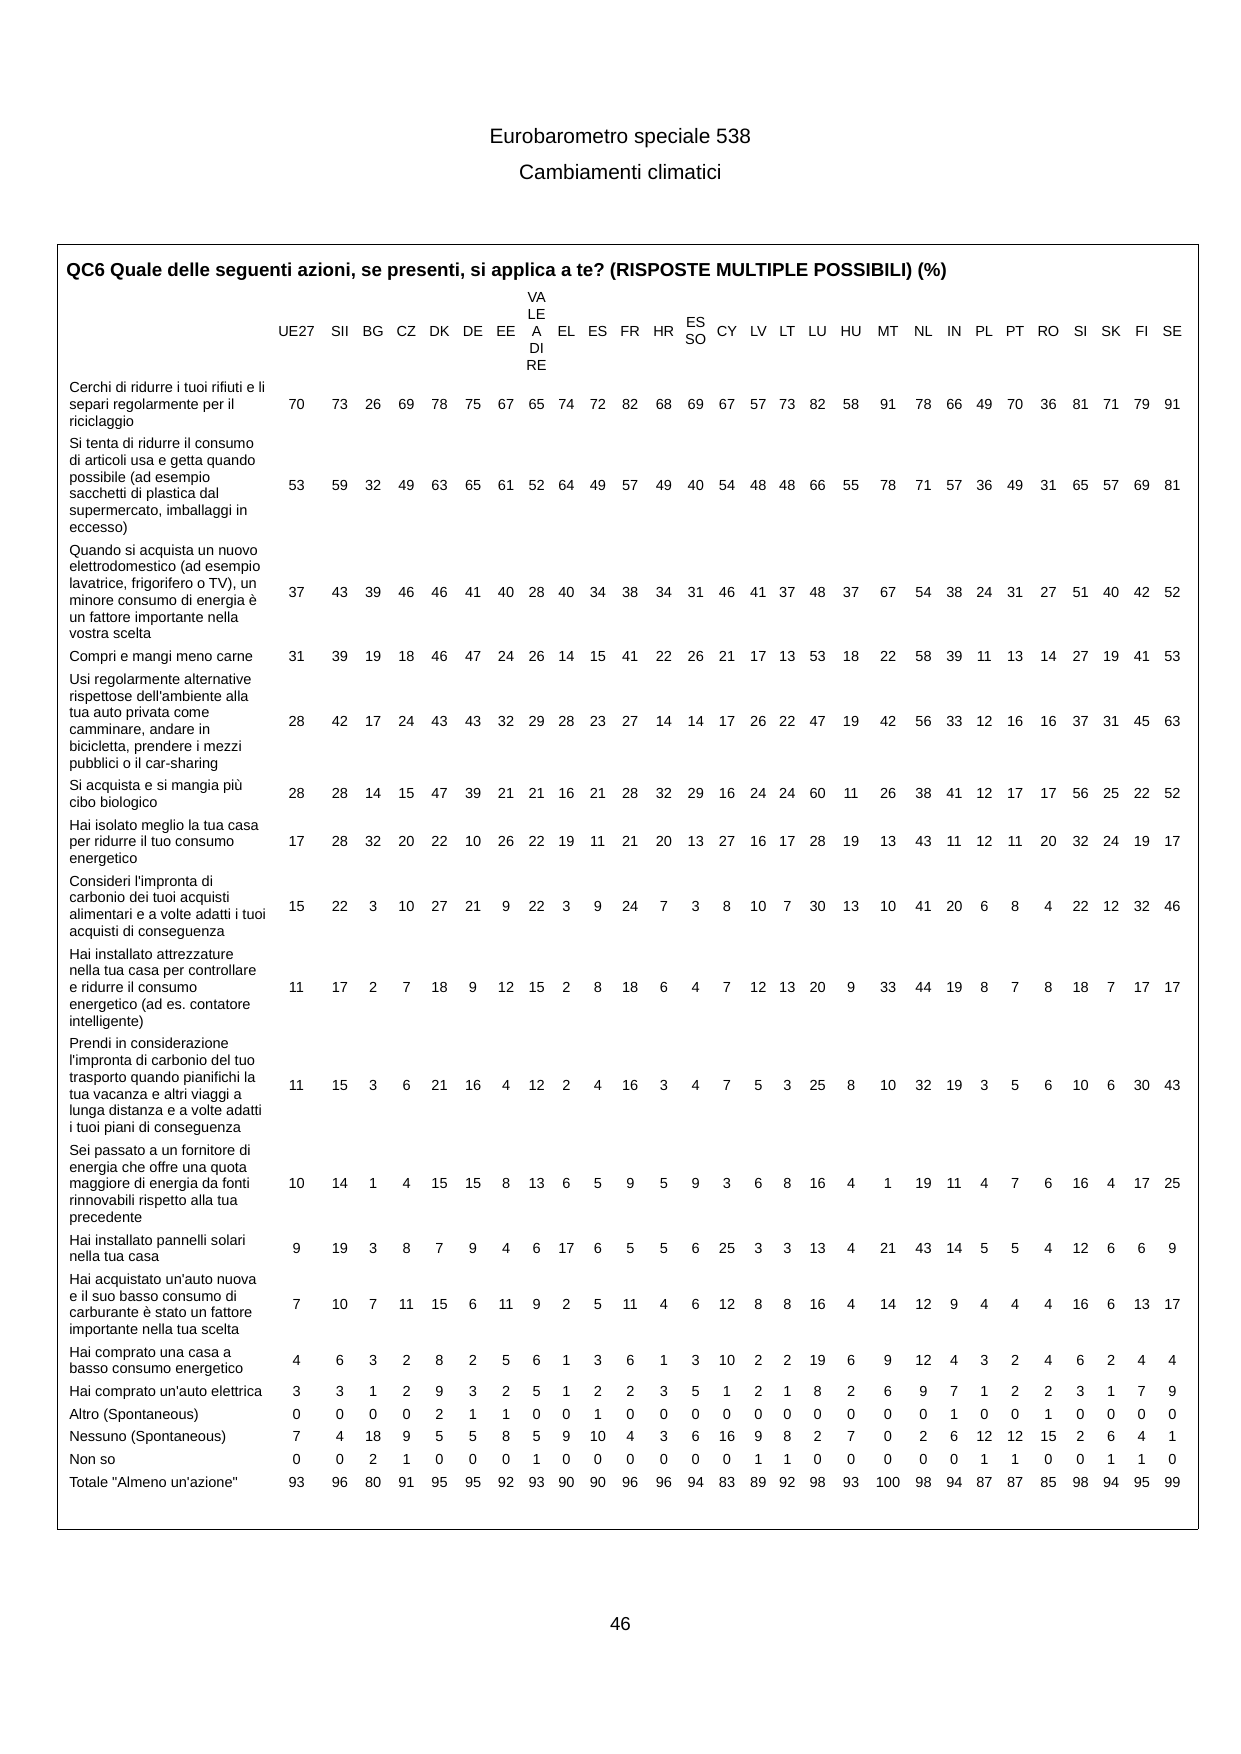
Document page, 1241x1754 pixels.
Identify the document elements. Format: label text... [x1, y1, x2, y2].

table_header DE [456, 286, 489, 376]
table_cell 7 [999, 1139, 1030, 1228]
table_cell 4 [969, 1139, 999, 1228]
table_cell 0 [581, 1448, 614, 1470]
table_cell 7 [999, 943, 1030, 1032]
table_cell 0 [269, 1448, 323, 1470]
table_cell 4 [969, 1268, 999, 1341]
table_cell 67 [868, 539, 907, 645]
table_cell 0 [907, 1448, 939, 1470]
table_cell 16 [614, 1032, 646, 1138]
table_header FR [614, 286, 646, 376]
table_cell 28 [614, 774, 646, 813]
table_cell 40 [551, 539, 581, 645]
table_cell 4 [833, 1139, 868, 1228]
table_cell 49 [969, 376, 999, 432]
table_cell 0 [1066, 1403, 1095, 1425]
table_cell 0 [456, 1448, 489, 1470]
table_cell 8 [744, 1268, 773, 1341]
table_cell 11 [390, 1268, 422, 1341]
table_cell 14 [939, 1228, 969, 1268]
table_cell 1 [522, 1448, 551, 1470]
table_header CZ [390, 286, 422, 376]
table_cell 100 [868, 1470, 907, 1493]
table_cell 4 [324, 1425, 356, 1448]
table_cell 21 [522, 774, 551, 813]
table_cell 46 [710, 539, 743, 645]
table_cell 7 [356, 1268, 390, 1341]
table_cell 16 [1030, 668, 1066, 774]
table_cell 17 [1156, 813, 1188, 869]
table_cell 4 [1156, 1341, 1188, 1380]
table_cell 21 [423, 1032, 456, 1138]
table_cell 3 [356, 1228, 390, 1268]
table_cell 18 [1066, 943, 1095, 1032]
table_cell 56 [907, 668, 939, 774]
table_cell 73 [324, 376, 356, 432]
table_cell 47 [801, 668, 833, 774]
table_cell 0 [1156, 1403, 1188, 1425]
table_cell 0 [939, 1448, 969, 1470]
table_cell 2 [1030, 1380, 1066, 1402]
table_cell 37 [833, 539, 868, 645]
table_cell 0 [646, 1448, 681, 1470]
table_cell 4 [681, 1032, 710, 1138]
table_cell 12 [907, 1268, 939, 1341]
table_cell 25 [1095, 774, 1127, 813]
table_cell 42 [868, 668, 907, 774]
table_cell 9 [744, 1425, 773, 1448]
table_cell 15 [522, 943, 551, 1032]
table_cell 53 [801, 645, 833, 667]
table_cell 15 [269, 870, 323, 942]
table_cell 12 [710, 1268, 743, 1341]
table_cell 2 [833, 1380, 868, 1402]
table_cell 9 [269, 1228, 323, 1268]
table_header BG [356, 286, 390, 376]
table_cell 1 [868, 1139, 907, 1228]
table_cell 1 [1095, 1380, 1127, 1402]
table_cell 6 [522, 1228, 551, 1268]
table_cell 82 [614, 376, 646, 432]
table_cell 6 [681, 1425, 710, 1448]
table_cell 1 [969, 1380, 999, 1402]
table_cell 9 [939, 1268, 969, 1341]
table_cell 29 [522, 668, 551, 774]
table_cell 3 [773, 1228, 801, 1268]
table_header UE27 [269, 286, 323, 376]
table_cell 4 [1127, 1341, 1156, 1380]
table_cell 42 [1127, 539, 1156, 645]
table_cell 1 [1030, 1403, 1066, 1425]
table_cell 11 [490, 1268, 522, 1341]
table_cell 9 [1156, 1380, 1188, 1402]
table_cell 28 [269, 774, 323, 813]
table_cell 42 [324, 668, 356, 774]
table_cell 9 [390, 1425, 422, 1448]
table_cell 13 [773, 645, 801, 667]
table_cell 9 [833, 943, 868, 1032]
table_cell 41 [744, 539, 773, 645]
table_cell 17 [324, 943, 356, 1032]
table_cell Hai installato pannelli solari nella tua casa [66, 1228, 269, 1268]
table_cell 0 [969, 1403, 999, 1425]
table_cell 39 [456, 774, 489, 813]
table_cell 2 [744, 1341, 773, 1380]
table_cell 57 [939, 432, 969, 538]
table_cell 5 [581, 1268, 614, 1341]
table_cell 44 [907, 943, 939, 1032]
table_cell Altro (Spontaneous) [66, 1403, 269, 1425]
table_cell 14 [324, 1139, 356, 1228]
table_cell 0 [801, 1403, 833, 1425]
table_cell 61 [490, 432, 522, 538]
table_cell 1 [773, 1380, 801, 1402]
table_header SE [1156, 286, 1188, 376]
table_cell 12 [1066, 1228, 1095, 1268]
table_cell 0 [490, 1448, 522, 1470]
table_cell 4 [681, 943, 710, 1032]
table_cell 15 [324, 1032, 356, 1138]
table_cell 93 [833, 1470, 868, 1493]
table_cell 2 [356, 1448, 390, 1470]
table_cell 11 [939, 813, 969, 869]
table_cell 6 [1095, 1425, 1127, 1448]
table_cell 33 [868, 943, 907, 1032]
table_cell 14 [356, 774, 390, 813]
table_cell Totale "Almeno un'azione" [66, 1470, 269, 1493]
table_cell 2 [907, 1425, 939, 1448]
table_cell 55 [833, 432, 868, 538]
table_cell 2 [390, 1380, 422, 1402]
table_cell 2 [551, 1268, 581, 1341]
table_cell 15 [456, 1139, 489, 1228]
table_cell 2 [999, 1341, 1030, 1380]
table_cell 0 [1156, 1448, 1188, 1470]
table_cell 28 [801, 813, 833, 869]
table_cell 6 [1095, 1032, 1127, 1138]
table_cell 6 [868, 1380, 907, 1402]
table_cell 0 [522, 1403, 551, 1425]
table_cell 36 [1030, 376, 1066, 432]
table_cell 11 [833, 774, 868, 813]
table_cell 96 [646, 1470, 681, 1493]
table_cell 32 [356, 813, 390, 869]
table_cell 5 [969, 1228, 999, 1268]
table_cell 71 [1095, 376, 1127, 432]
table_cell 1 [646, 1341, 681, 1380]
table_cell 7 [269, 1425, 323, 1448]
table_cell 15 [423, 1268, 456, 1341]
table_header VALE A DIRE [522, 286, 551, 376]
table_cell 0 [1030, 1448, 1066, 1470]
table_cell 21 [710, 645, 743, 667]
table_cell 4 [1030, 1228, 1066, 1268]
table_cell 24 [744, 774, 773, 813]
table_cell 17 [1156, 1268, 1188, 1341]
table_cell 99 [1156, 1470, 1188, 1493]
table_cell 12 [969, 1425, 999, 1448]
table_cell 63 [423, 432, 456, 538]
table_cell 10 [868, 1032, 907, 1138]
table_cell 34 [581, 539, 614, 645]
table_cell 1 [744, 1448, 773, 1470]
table_cell 78 [868, 432, 907, 538]
table_cell 5 [522, 1380, 551, 1402]
table_cell 52 [1156, 774, 1188, 813]
table_cell 0 [744, 1403, 773, 1425]
table_cell 38 [939, 539, 969, 645]
table_cell 11 [969, 645, 999, 667]
table_cell 19 [907, 1139, 939, 1228]
table_cell 1 [1156, 1425, 1188, 1448]
table_cell 5 [614, 1228, 646, 1268]
table_cell 95 [456, 1470, 489, 1493]
table_cell 28 [269, 668, 323, 774]
table_header CY [710, 286, 743, 376]
table_header MT [868, 286, 907, 376]
table_cell 11 [939, 1139, 969, 1228]
table_cell 37 [1066, 668, 1095, 774]
table_cell 30 [801, 870, 833, 942]
table_cell 41 [939, 774, 969, 813]
table_cell 24 [773, 774, 801, 813]
table_cell 28 [522, 539, 551, 645]
table_cell 5 [744, 1032, 773, 1138]
table_cell 4 [390, 1139, 422, 1228]
table_cell 67 [490, 376, 522, 432]
table_cell 69 [1127, 432, 1156, 538]
table_cell 7 [710, 1032, 743, 1138]
table_cell 1 [490, 1403, 522, 1425]
table_cell 46 [423, 645, 456, 667]
table_cell 2 [1095, 1341, 1127, 1380]
table_cell 1 [551, 1341, 581, 1380]
table_cell Si acquista e si mangia più cibo biologico [66, 774, 269, 813]
table_cell 6 [744, 1139, 773, 1228]
table_cell 66 [801, 432, 833, 538]
table_cell 18 [390, 645, 422, 667]
table_cell 43 [907, 813, 939, 869]
table_cell Hai comprato una casa a basso consumo energetico [66, 1341, 269, 1380]
table_cell 34 [646, 539, 681, 645]
table_cell Usi regolarmente alternative rispettose dell'ambiente alla tua auto privata come camminare, andare in bicicletta, prendere i mezzi pubblici o il car-sharing [66, 668, 269, 774]
table_cell 21 [456, 870, 489, 942]
table_cell 37 [773, 539, 801, 645]
table_cell 14 [868, 1268, 907, 1341]
table_header [66, 286, 269, 376]
table_cell 94 [939, 1470, 969, 1493]
table_cell 47 [456, 645, 489, 667]
table_cell 0 [868, 1425, 907, 1448]
table_cell 98 [801, 1470, 833, 1493]
table_cell 9 [1156, 1228, 1188, 1268]
table_cell 4 [1030, 870, 1066, 942]
table_cell 48 [744, 432, 773, 538]
table_cell 5 [490, 1341, 522, 1380]
table_cell 18 [423, 943, 456, 1032]
table_cell 0 [423, 1448, 456, 1470]
table_cell 20 [646, 813, 681, 869]
table_cell 6 [681, 1228, 710, 1268]
table_cell 91 [868, 376, 907, 432]
table_cell 53 [1156, 645, 1188, 667]
table_cell 19 [833, 813, 868, 869]
table_cell 93 [269, 1470, 323, 1493]
table_cell 89 [744, 1470, 773, 1493]
table_cell 8 [490, 1425, 522, 1448]
table_cell 39 [939, 645, 969, 667]
table_header SII [324, 286, 356, 376]
table_cell 9 [522, 1268, 551, 1341]
table_cell 0 [614, 1403, 646, 1425]
table_cell 1 [710, 1380, 743, 1402]
table_header SK [1095, 286, 1127, 376]
table_cell 17 [1127, 1139, 1156, 1228]
table_cell 26 [681, 645, 710, 667]
table_cell 7 [939, 1380, 969, 1402]
table_cell 90 [581, 1470, 614, 1493]
table_cell 4 [1030, 1341, 1066, 1380]
table_cell 8 [490, 1139, 522, 1228]
table_cell 81 [1156, 432, 1188, 538]
table_cell 95 [1127, 1470, 1156, 1493]
table_cell 48 [773, 432, 801, 538]
table_header LT [773, 286, 801, 376]
table_cell 3 [710, 1139, 743, 1228]
table_cell 28 [324, 774, 356, 813]
table_cell 30 [1127, 1032, 1156, 1138]
table_cell 21 [614, 813, 646, 869]
table_cell 58 [907, 645, 939, 667]
table_cell 3 [646, 1425, 681, 1448]
table_cell 15 [390, 774, 422, 813]
table_header HU [833, 286, 868, 376]
table_cell 10 [456, 813, 489, 869]
table_header NL [907, 286, 939, 376]
table_header PL [969, 286, 999, 376]
table_cell 22 [773, 668, 801, 774]
table_cell 7 [269, 1268, 323, 1341]
table_cell 0 [1127, 1403, 1156, 1425]
table_cell 19 [939, 1032, 969, 1138]
table_cell 7 [1095, 943, 1127, 1032]
table_cell 13 [522, 1139, 551, 1228]
table_cell 78 [907, 376, 939, 432]
table_cell 26 [744, 668, 773, 774]
table_header IN [939, 286, 969, 376]
table_cell 13 [801, 1228, 833, 1268]
table_cell 49 [646, 432, 681, 538]
table_cell 3 [551, 870, 581, 942]
table_cell 4 [833, 1268, 868, 1341]
table_cell 0 [710, 1403, 743, 1425]
table_cell 32 [490, 668, 522, 774]
table_cell 15 [581, 645, 614, 667]
table_cell 22 [522, 813, 551, 869]
table_cell 17 [744, 645, 773, 667]
table_cell 57 [614, 432, 646, 538]
table_cell 1 [773, 1448, 801, 1470]
table_cell 92 [773, 1470, 801, 1493]
table_cell 79 [1127, 376, 1156, 432]
table_header LV [744, 286, 773, 376]
table_cell 2 [490, 1380, 522, 1402]
table_cell 7 [390, 943, 422, 1032]
table_cell 2 [456, 1341, 489, 1380]
table_cell 52 [522, 432, 551, 538]
table_cell 12 [907, 1341, 939, 1380]
table_cell 63 [1156, 668, 1188, 774]
table_cell 54 [907, 539, 939, 645]
table_cell 8 [969, 943, 999, 1032]
table_cell 18 [833, 645, 868, 667]
table_cell 60 [801, 774, 833, 813]
table_cell 4 [1095, 1139, 1127, 1228]
table_cell 71 [907, 432, 939, 538]
table_cell 80 [356, 1470, 390, 1493]
table_cell 6 [1095, 1228, 1127, 1268]
table_cell 16 [744, 813, 773, 869]
table_cell 9 [490, 870, 522, 942]
table_cell 20 [939, 870, 969, 942]
table_cell 2 [390, 1341, 422, 1380]
table_cell 17 [710, 668, 743, 774]
table_cell 5 [522, 1425, 551, 1448]
table_cell 1 [456, 1403, 489, 1425]
table_cell 1 [999, 1448, 1030, 1470]
table_cell 26 [868, 774, 907, 813]
table_cell 3 [456, 1380, 489, 1402]
table_cell 27 [1066, 645, 1095, 667]
table_cell 6 [390, 1032, 422, 1138]
table_cell 19 [801, 1341, 833, 1380]
table_cell 13 [773, 943, 801, 1032]
table_cell 2 [999, 1380, 1030, 1402]
table_cell 16 [801, 1139, 833, 1228]
table_cell 90 [551, 1470, 581, 1493]
table_cell 59 [324, 432, 356, 538]
table_cell 6 [969, 870, 999, 942]
table_cell 32 [1127, 870, 1156, 942]
table_cell 12 [969, 774, 999, 813]
table_cell 2 [614, 1380, 646, 1402]
table_cell 0 [833, 1448, 868, 1470]
table_cell 1 [939, 1403, 969, 1425]
table_cell 4 [1127, 1425, 1156, 1448]
table_cell 12 [1095, 870, 1127, 942]
table_cell 24 [969, 539, 999, 645]
table_cell 92 [490, 1470, 522, 1493]
table_cell 56 [1066, 774, 1095, 813]
table_cell 7 [710, 943, 743, 1032]
table_cell 17 [1030, 774, 1066, 813]
table_cell 25 [801, 1032, 833, 1138]
table_cell 14 [681, 668, 710, 774]
table_cell 6 [1030, 1032, 1066, 1138]
table_cell 10 [710, 1341, 743, 1380]
table_cell Nessuno (Spontaneous) [66, 1425, 269, 1448]
table_cell 11 [999, 813, 1030, 869]
table_cell 4 [614, 1425, 646, 1448]
table_cell 0 [269, 1403, 323, 1425]
table_cell 6 [1127, 1228, 1156, 1268]
table_cell 91 [390, 1470, 422, 1493]
table_cell 9 [423, 1380, 456, 1402]
table_cell 54 [710, 432, 743, 538]
table_cell 36 [969, 432, 999, 538]
table_cell 13 [1127, 1268, 1156, 1341]
table_cell 40 [681, 432, 710, 538]
table_cell 9 [456, 1228, 489, 1268]
table_cell 6 [939, 1425, 969, 1448]
table_cell 49 [390, 432, 422, 538]
table_cell 8 [773, 1268, 801, 1341]
table_cell 43 [1156, 1032, 1188, 1138]
table_cell 16 [551, 774, 581, 813]
table_cell 0 [801, 1448, 833, 1470]
table_cell 0 [551, 1403, 581, 1425]
table_cell 2 [551, 943, 581, 1032]
table_cell 22 [522, 870, 551, 942]
table_cell 70 [999, 376, 1030, 432]
table_cell 3 [969, 1032, 999, 1138]
table_cell 16 [710, 774, 743, 813]
table_header RO [1030, 286, 1066, 376]
table_cell Compri e mangi meno carne [66, 645, 269, 667]
table_cell 17 [269, 813, 323, 869]
table_cell 12 [999, 1425, 1030, 1448]
table_cell 49 [999, 432, 1030, 538]
table_cell 43 [907, 1228, 939, 1268]
table_cell 0 [833, 1403, 868, 1425]
table_cell 22 [1066, 870, 1095, 942]
table_cell 2 [551, 1032, 581, 1138]
table_header EL [551, 286, 581, 376]
table_cell 66 [939, 376, 969, 432]
table_cell 40 [490, 539, 522, 645]
table_cell 3 [356, 1341, 390, 1380]
table_cell 13 [999, 645, 1030, 667]
table_cell 46 [423, 539, 456, 645]
table_cell 67 [710, 376, 743, 432]
table_cell 32 [646, 774, 681, 813]
table_cell 3 [324, 1380, 356, 1402]
table_cell 1 [581, 1403, 614, 1425]
table_cell 52 [1156, 539, 1188, 645]
table_cell 73 [773, 376, 801, 432]
table_cell 5 [423, 1425, 456, 1448]
table_cell 22 [646, 645, 681, 667]
table_cell 9 [868, 1341, 907, 1380]
table_cell 9 [681, 1139, 710, 1228]
table_cell 9 [581, 870, 614, 942]
table_cell 4 [1030, 1268, 1066, 1341]
table_cell 57 [1095, 432, 1127, 538]
table_header ESSO [681, 286, 710, 376]
table_cell 6 [1066, 1341, 1095, 1380]
table_cell 72 [581, 376, 614, 432]
table_cell 3 [356, 870, 390, 942]
table_cell 17 [356, 668, 390, 774]
table_cell Consideri l'impronta di carbonio dei tuoi acquisti alimentari e a volte adatti i tuoi acquisti di conseguenza [66, 870, 269, 942]
table_cell 17 [773, 813, 801, 869]
table_cell 17 [1156, 943, 1188, 1032]
table_cell 1 [356, 1139, 390, 1228]
table_cell 22 [324, 870, 356, 942]
table_cell 75 [456, 376, 489, 432]
table_cell 12 [744, 943, 773, 1032]
table_cell Hai installato attrezzature nella tua casa per controllare e ridurre il consumo energetico (ad es. contatore intelligente) [66, 943, 269, 1032]
table_cell 2 [801, 1425, 833, 1448]
table_cell Sei passato a un fornitore di energia che offre una quota maggiore di energia da fonti rinnovabili rispetto alla tua precedente [66, 1139, 269, 1228]
table_cell 0 [1095, 1403, 1127, 1425]
table_cell 0 [646, 1403, 681, 1425]
table_cell 10 [390, 870, 422, 942]
table_cell 65 [1066, 432, 1095, 538]
table_cell 33 [939, 668, 969, 774]
table_cell 16 [1066, 1268, 1095, 1341]
table_cell 4 [833, 1228, 868, 1268]
table_cell 6 [581, 1228, 614, 1268]
table_cell 0 [390, 1403, 422, 1425]
table_cell 4 [999, 1268, 1030, 1341]
table_cell 22 [1127, 774, 1156, 813]
table_cell 19 [324, 1228, 356, 1268]
table_cell 8 [581, 943, 614, 1032]
table_cell 49 [581, 432, 614, 538]
table_cell 0 [868, 1403, 907, 1425]
table_cell 22 [868, 645, 907, 667]
table_cell 17 [551, 1228, 581, 1268]
table_cell 19 [551, 813, 581, 869]
table_cell 1 [1127, 1448, 1156, 1470]
table_cell 53 [269, 432, 323, 538]
table_cell 0 [999, 1403, 1030, 1425]
table_cell 5 [681, 1380, 710, 1402]
table_cell 38 [614, 539, 646, 645]
table_cell 6 [833, 1341, 868, 1380]
table_cell 22 [423, 813, 456, 869]
table_cell 6 [522, 1341, 551, 1380]
table_cell 8 [801, 1380, 833, 1402]
table_cell 12 [522, 1032, 551, 1138]
table_cell 8 [390, 1228, 422, 1268]
table_cell 39 [324, 645, 356, 667]
table_cell 4 [269, 1341, 323, 1380]
table_cell 94 [1095, 1470, 1127, 1493]
table_cell 18 [356, 1425, 390, 1448]
table_cell 9 [551, 1425, 581, 1448]
table_cell 11 [614, 1268, 646, 1341]
table_cell 5 [581, 1139, 614, 1228]
table_cell 8 [999, 870, 1030, 942]
table_cell 24 [614, 870, 646, 942]
table_cell 96 [614, 1470, 646, 1493]
table_cell 3 [356, 1032, 390, 1138]
table_header DK [423, 286, 456, 376]
table_cell 4 [939, 1341, 969, 1380]
table_cell 7 [833, 1425, 868, 1448]
table_cell 64 [551, 432, 581, 538]
table_header HR [646, 286, 681, 376]
text QC6 Quale delle seguenti azioni, se presenti, si applica a te? (RISPOSTE MULTIPLE POSSIBILI) (%) [66, 259, 1189, 280]
table_cell 2 [773, 1341, 801, 1380]
table_cell 3 [646, 1032, 681, 1138]
table_cell 4 [646, 1268, 681, 1341]
table_cell 8 [833, 1032, 868, 1138]
table_cell 8 [773, 1425, 801, 1448]
table_cell 6 [681, 1268, 710, 1341]
table_cell 16 [1066, 1139, 1095, 1228]
table_cell 31 [681, 539, 710, 645]
table_cell 21 [581, 774, 614, 813]
table_cell 14 [1030, 645, 1066, 667]
table_cell 11 [269, 943, 323, 1032]
table_cell 5 [999, 1228, 1030, 1268]
table_cell 13 [681, 813, 710, 869]
table_cell 25 [1156, 1139, 1188, 1228]
table_cell 6 [646, 943, 681, 1032]
table_cell 21 [490, 774, 522, 813]
table_header SI [1066, 286, 1095, 376]
table_cell 7 [773, 870, 801, 942]
table_cell 6 [1030, 1139, 1066, 1228]
table_cell 6 [551, 1139, 581, 1228]
table_cell 0 [1066, 1448, 1095, 1470]
table_cell 65 [456, 432, 489, 538]
table_cell 0 [551, 1448, 581, 1470]
table_cell 8 [1030, 943, 1066, 1032]
table_cell 9 [907, 1380, 939, 1402]
table_cell 5 [646, 1228, 681, 1268]
table_cell 70 [269, 376, 323, 432]
table_cell 15 [1030, 1425, 1066, 1448]
table_cell Prendi in considerazione l'impronta di carbonio del tuo trasporto quando pianifichi la tua vacanza e altri viaggi a lunga distanza e a volte adatti i tuoi piani di conseguenza [66, 1032, 269, 1138]
table_cell 43 [456, 668, 489, 774]
table_cell 96 [324, 1470, 356, 1493]
table_cell 43 [324, 539, 356, 645]
table_cell 10 [269, 1139, 323, 1228]
table_cell 19 [939, 943, 969, 1032]
table_cell 39 [356, 539, 390, 645]
table_cell 3 [581, 1341, 614, 1380]
table_cell 25 [710, 1228, 743, 1268]
table_cell 10 [581, 1425, 614, 1448]
table_cell 7 [646, 870, 681, 942]
table_cell 2 [1066, 1425, 1095, 1448]
table_cell 2 [423, 1403, 456, 1425]
table_cell 8 [773, 1139, 801, 1228]
table_cell 16 [456, 1032, 489, 1138]
table_cell 1 [551, 1380, 581, 1402]
table_cell 69 [390, 376, 422, 432]
table_header FI [1127, 286, 1156, 376]
table_cell 19 [356, 645, 390, 667]
table_cell 2 [744, 1380, 773, 1402]
table_cell 0 [907, 1403, 939, 1425]
table_cell 3 [744, 1228, 773, 1268]
table_header PT [999, 286, 1030, 376]
table_cell 9 [614, 1139, 646, 1228]
table_cell 65 [522, 376, 551, 432]
table_cell 0 [614, 1448, 646, 1470]
table_cell 37 [269, 539, 323, 645]
table_cell 24 [390, 668, 422, 774]
table_cell 27 [1030, 539, 1066, 645]
table_cell 0 [868, 1448, 907, 1470]
table_cell 51 [1066, 539, 1095, 645]
table_cell 5 [999, 1032, 1030, 1138]
table_cell 83 [710, 1470, 743, 1493]
table_cell 19 [1127, 813, 1156, 869]
table_cell Hai comprato un'auto elettrica [66, 1380, 269, 1402]
table_cell 6 [324, 1341, 356, 1380]
table_cell 31 [269, 645, 323, 667]
table_cell 15 [423, 1139, 456, 1228]
table_cell 41 [1127, 645, 1156, 667]
table_cell 85 [1030, 1470, 1066, 1493]
table_cell 27 [710, 813, 743, 869]
table_cell 13 [868, 813, 907, 869]
table_cell 4 [581, 1032, 614, 1138]
table_cell 8 [423, 1341, 456, 1380]
table_cell 98 [1066, 1470, 1095, 1493]
table_cell 5 [456, 1425, 489, 1448]
table_cell 4 [490, 1228, 522, 1268]
table_cell 31 [1030, 432, 1066, 538]
table_header ES [581, 286, 614, 376]
table_cell 46 [390, 539, 422, 645]
table_cell 6 [614, 1341, 646, 1380]
table_cell 7 [1127, 1380, 1156, 1402]
table_cell 1 [390, 1448, 422, 1470]
table_cell 78 [423, 376, 456, 432]
table_cell 19 [833, 668, 868, 774]
table_cell 98 [907, 1470, 939, 1493]
table_cell 0 [324, 1448, 356, 1470]
table_cell 68 [646, 376, 681, 432]
table_cell 1 [1095, 1448, 1127, 1470]
table_cell 24 [1095, 813, 1127, 869]
table_cell 19 [1095, 645, 1127, 667]
table_cell Quando si acquista un nuovo elettrodomestico (ad esempio lavatrice, frigorifero o TV), un minore consumo di energia è un fattore importante nella vostra scelta [66, 539, 269, 645]
table_cell 0 [681, 1403, 710, 1425]
table_cell 10 [324, 1268, 356, 1341]
table_cell 47 [423, 774, 456, 813]
table_cell Non so [66, 1448, 269, 1470]
table_cell 12 [490, 943, 522, 1032]
table_cell 24 [490, 645, 522, 667]
table_cell 69 [681, 376, 710, 432]
table_cell 2 [581, 1380, 614, 1402]
table_cell 1 [356, 1380, 390, 1402]
table_cell Hai isolato meglio la tua casa per ridurre il tuo consumo energetico [66, 813, 269, 869]
table_cell 28 [324, 813, 356, 869]
table_cell 10 [744, 870, 773, 942]
table_cell 23 [581, 668, 614, 774]
table_cell 17 [1127, 943, 1156, 1032]
table_cell 20 [390, 813, 422, 869]
table_cell 0 [356, 1403, 390, 1425]
table_cell 31 [999, 539, 1030, 645]
table_cell 14 [551, 645, 581, 667]
table_cell 32 [1066, 813, 1095, 869]
table_cell 3 [681, 870, 710, 942]
table_cell 46 [1156, 870, 1188, 942]
table_cell 95 [423, 1470, 456, 1493]
table_cell 9 [456, 943, 489, 1032]
table_header EE [490, 286, 522, 376]
table_cell 74 [551, 376, 581, 432]
table_cell 91 [1156, 376, 1188, 432]
table_cell 27 [614, 668, 646, 774]
table_cell 82 [801, 376, 833, 432]
table_cell 18 [614, 943, 646, 1032]
table_cell 3 [773, 1032, 801, 1138]
table_cell 10 [1066, 1032, 1095, 1138]
table_cell 38 [907, 774, 939, 813]
table_cell 3 [269, 1380, 323, 1402]
table_cell Si tenta di ridurre il consumo di articoli usa e getta quando possibile (ad esempio sacchetti di plastica dal supermercato, imballaggi in eccesso) [66, 432, 269, 538]
table_cell 8 [710, 870, 743, 942]
table_cell 16 [999, 668, 1030, 774]
table_cell 43 [423, 668, 456, 774]
table_cell 87 [999, 1470, 1030, 1493]
table_cell 41 [907, 870, 939, 942]
table_cell 31 [1095, 668, 1127, 774]
table_cell 40 [1095, 539, 1127, 645]
table_cell 16 [710, 1425, 743, 1448]
table_cell 16 [801, 1268, 833, 1341]
table_cell 57 [744, 376, 773, 432]
table_cell 12 [969, 668, 999, 774]
table_cell 32 [907, 1032, 939, 1138]
table_cell 3 [1066, 1380, 1095, 1402]
table_cell 4 [490, 1032, 522, 1138]
table_cell 14 [646, 668, 681, 774]
table_cell 41 [614, 645, 646, 667]
table_cell 58 [833, 376, 868, 432]
table_cell 32 [356, 432, 390, 538]
table_cell 0 [324, 1403, 356, 1425]
table_cell 41 [456, 539, 489, 645]
table_cell 26 [490, 813, 522, 869]
table_cell 17 [999, 774, 1030, 813]
table_cell 6 [1095, 1268, 1127, 1341]
table_cell 20 [801, 943, 833, 1032]
table_cell 12 [969, 813, 999, 869]
table_cell 5 [646, 1139, 681, 1228]
table_cell 3 [681, 1341, 710, 1380]
table_cell 27 [423, 870, 456, 942]
table_cell 81 [1066, 376, 1095, 432]
table_cell 13 [833, 870, 868, 942]
table_cell 0 [710, 1448, 743, 1470]
table_cell 87 [969, 1470, 999, 1493]
table_cell 20 [1030, 813, 1066, 869]
table_cell 1 [969, 1448, 999, 1470]
table_cell 6 [456, 1268, 489, 1341]
table_cell 3 [969, 1341, 999, 1380]
table_cell 26 [356, 376, 390, 432]
table_cell 48 [801, 539, 833, 645]
table_cell 28 [551, 668, 581, 774]
table_cell Hai acquistato un'auto nuova e il suo basso consumo di carburante è stato un fattore importante nella tua scelta [66, 1268, 269, 1341]
table_cell 10 [868, 870, 907, 942]
table_cell Cerchi di ridurre i tuoi rifiuti e li separi regolarmente per il riciclaggio [66, 376, 269, 432]
table_cell 0 [773, 1403, 801, 1425]
table_header LU [801, 286, 833, 376]
table_cell 93 [522, 1470, 551, 1493]
table_cell 29 [681, 774, 710, 813]
table_cell 3 [646, 1380, 681, 1402]
table_cell 2 [356, 943, 390, 1032]
table_cell 45 [1127, 668, 1156, 774]
table_cell 94 [681, 1470, 710, 1493]
table_cell 7 [423, 1228, 456, 1268]
table_cell 21 [868, 1228, 907, 1268]
table_cell 0 [681, 1448, 710, 1470]
table_cell 11 [581, 813, 614, 869]
table_cell 11 [269, 1032, 323, 1138]
table_cell 26 [522, 645, 551, 667]
